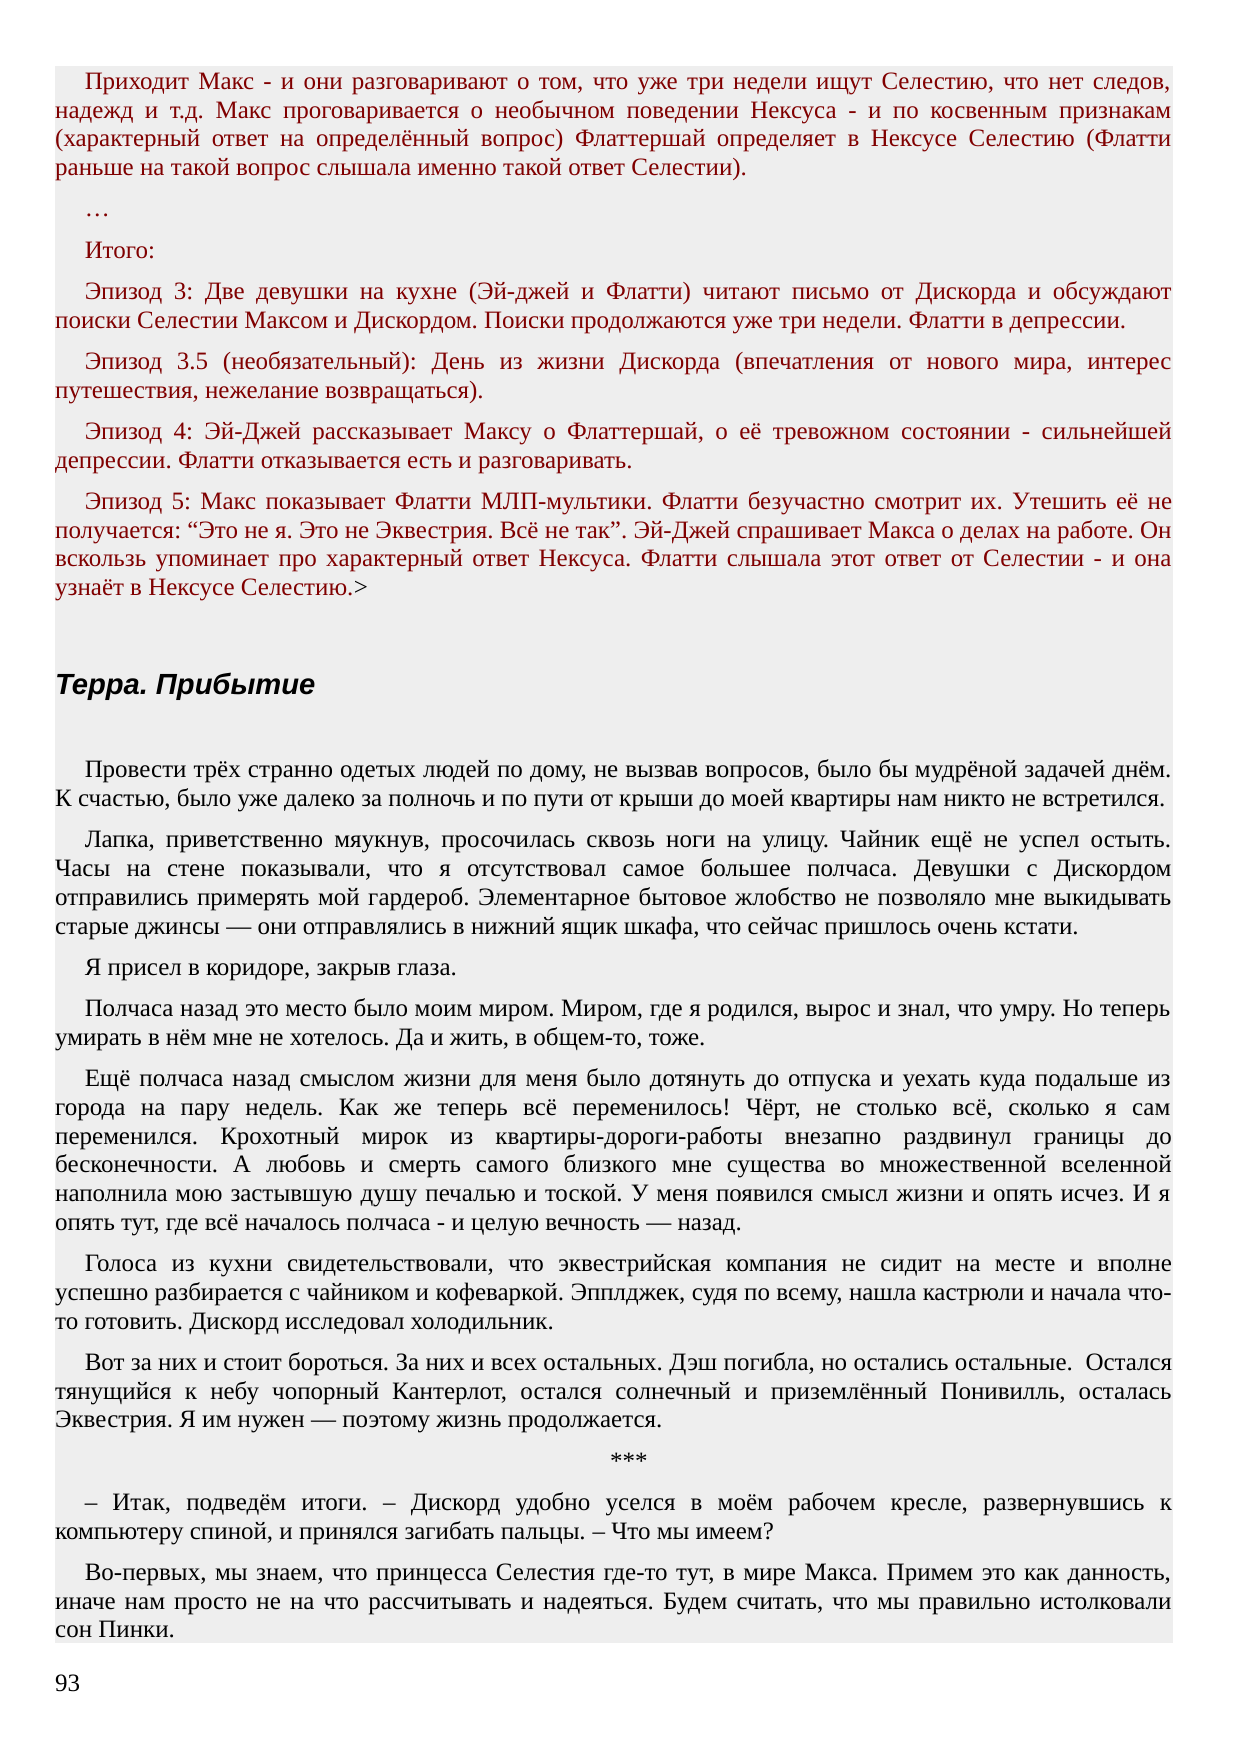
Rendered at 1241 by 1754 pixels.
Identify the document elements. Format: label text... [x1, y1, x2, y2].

text Итого: [55, 235, 1173, 263]
text Эпизод 3: Две девушки на кухне (Эй-джей и Флатти) читают письмо от Дискорда и обсуждают поиски Селестии Максом и Дискордом. Поиски продолжаются уже три недели. Флатти в депрессии. [55, 276, 1173, 333]
subtitle Терра. Прибытие [55, 667, 1173, 701]
text Эпизод 4: Эй-Джей рассказывает Максу о Флаттершай, о её тревожном состоянии - сильнейшей депрессии. Флатти отказывается есть и разговаривать. [55, 416, 1173, 473]
text Эпизод 5: Макс показывает Флатти МЛП-мультики. Флатти безучастно смотрит их. Утешить её не получается: “Это не я. Это не Эквестрия. Всё не так”. Эй-Джей спрашивает Макса о делах на работе. Он вскользь упоминает про характерный ответ Нексуса. Флатти слышала этот ответ от Селестии - и она узнаёт в Нексусе Селестию.> [55, 486, 1173, 601]
text Провести трёх странно одетых людей по дому, не вызвав вопросов, было бы мудрёной задачей днём. К счастью, было уже далеко за полночь и по пути от крыши до моей квартиры нам никто не встретился. [55, 754, 1173, 812]
text Полчаса назад это место было моим миром. Миром, где я родился, вырос и знал, что умру. Но теперь умирать в нём мне не хотелось. Да и жить, в общем-то, тоже. [55, 993, 1173, 1051]
text Лапка, приветственно мяукнув, просочилась сквозь ноги на улицу. Чайник ещё не успел остыть. Часы на стене показывали, что я отсутствовал самое большее полчаса. Девушки с Дискордом отправились примерять мой гардероб. Элементарное бытовое жлобство не позволяло мне выкидывать старые джинсы — они отправлялись в нижний ящик шкафа, что сейчас пришлось очень кстати. [55, 824, 1173, 939]
text *** [55, 1446, 1173, 1474]
text Я присел в коридоре, закрыв глаза. [55, 952, 1173, 981]
text … [55, 193, 1173, 222]
text Эпизод 3.5 (необязательный): День из жизни Дискорда (впечатления от нового мира, интерес путешествия, нежелание возвращаться). [55, 346, 1173, 403]
text – Итак, подведём итоги. – Дискорд удобно уселся в моём рабочем кресле, развернувшись к компьютеру спиной, и принялся загибать пальцы. – Что мы имеем? [55, 1487, 1173, 1544]
text Ещё полчаса назад смыслом жизни для меня было дотянуть до отпуска и уехать куда подальше из города на пару недель. Как же теперь всё переменилось! Чёрт, не столько всё, сколько я сам переменился. Крохотный мирок из квартиры-дороги-работы внезапно раздвинул границы до бесконечности. А любовь и смерть самого близкого мне существа во множественной вселенной наполнила мою застывшую душу печалью и тоской. У меня появился смысл жизни и опять исчез. И я опять тут, где всё началось полчаса - и целую вечность — назад. [55, 1063, 1173, 1236]
text Во-первых, мы знаем, что принцесса Селестия где-то тут, в мире Макса. Примем это как данность, иначе нам просто не на что рассчитывать и надеяться. Будем считать, что мы правильно истолковали сон Пинки. [55, 1557, 1173, 1643]
text Вот за них и стоит бороться. За них и всех остальных. Дэш погибла, но остались остальные. Остался тянущийся к небу чопорный Кантерлот, остался солнечный и приземлённый Понивилль, осталась Эквестрия. Я им нужен — поэтому жизнь продолжается. [55, 1347, 1173, 1433]
text Приходит Макс - и они разговаривают о том, что уже три недели ищут Селестию, что нет следов, надежд и т.д. Макс проговаривается о необычном поведении Нексуса - и по косвенным признакам (характерный ответ на определённый вопрос) Флаттершай определяет в Нексусе Селестию (Флатти раньше на такой вопрос слышала именно такой ответ Селестии). [55, 66, 1173, 181]
text Голоса из кухни свидетельствовали, что эквестрийская компания не сидит на месте и вполне успешно разбирается с чайником и кофеваркой. Эпплджек, судя по всему, нашла кастрюли и начала что-то готовить. Дискорд исследовал холодильник. [55, 1248, 1173, 1334]
